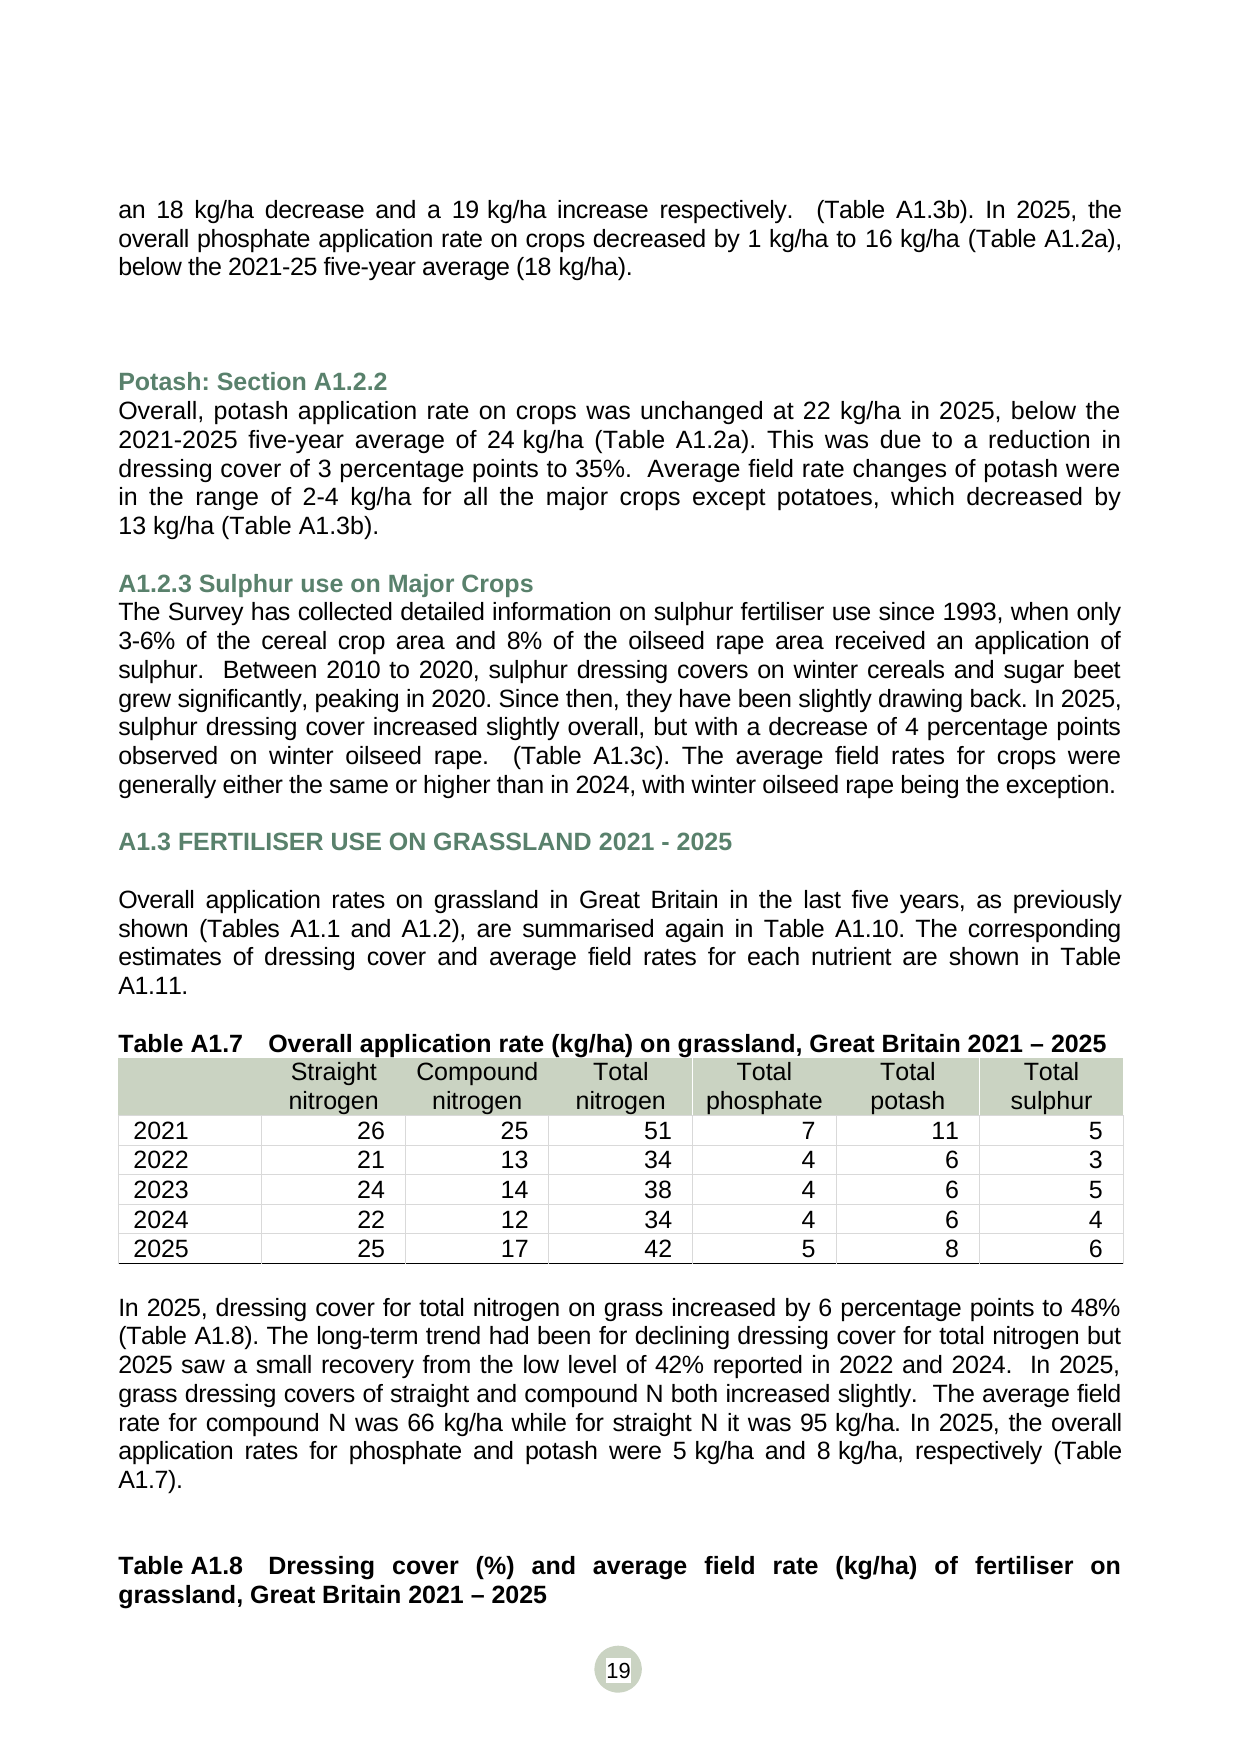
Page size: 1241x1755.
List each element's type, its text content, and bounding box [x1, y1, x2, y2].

table_cell 2024 [119, 1205, 261, 1233]
table_cell 4 [980, 1205, 1123, 1233]
table_cell 2023 [119, 1175, 261, 1204]
table_cell 4 [693, 1175, 836, 1204]
table_cell 6 [837, 1205, 979, 1233]
text Overall application rates on grassland in Great Britain in the last five years, as previously shown (Tables A1.1 and A1.2), are summarised again in Table A1.10. The corresponding estimates of dressing cover and average field rates for each nutrient are shown in Table A1.11. [118, 885, 1122, 1000]
table_cell 4 [693, 1146, 836, 1174]
table_cell 21 [262, 1146, 405, 1174]
table_cell 26 [262, 1116, 405, 1144]
table_cell 25 [262, 1234, 405, 1263]
table_cell 42 [549, 1234, 692, 1263]
table_cell 6 [837, 1146, 979, 1174]
table_header Compound nitrogen [405, 1058, 549, 1115]
text The Survey has collected detailed information on sulphur fertiliser use since 1993, when only 3-6% of the cereal crop area and 8% of the oilseed rape area received an application of sulphur. Between 2010 to 2020, sulphur dressing covers on winter cereals and sugar beet grew significantly, peaking in 2020. Since then, they have been slightly drawing back. In 2025, sulphur dressing cover increased slightly overall, but with a decrease of 4 percentage points observed on winter oilseed rape. (Table A1.3c). The average field rates for crops were generally either the same or higher than in 2024, with winter oilseed rape being the exception. [118, 597, 1122, 799]
table_cell 17 [406, 1234, 548, 1263]
subtitle Table A1.8 Dressing cover (%) and average field rate (kg/ha) of fertiliser on grassland, Great Britain 2021 – 2025 [118, 1551, 1122, 1609]
table_cell 2025 [119, 1234, 261, 1263]
table_cell 51 [549, 1116, 692, 1144]
table_cell 22 [262, 1205, 405, 1233]
text In 2025, dressing cover for total nitrogen on grass increased by 6 percentage points to 48% (Table A1.8). The long-term trend had been for declining dressing cover for total nitrogen but 2025 saw a small recovery from the low level of 42% reported in 2022 and 2024. In 2025, grass dressing covers of straight and compound N both increased slightly. The average field rate for compound N was 66 kg/ha while for straight N it was 95 kg/ha. In 2025, the overall application rates for phosphate and potash were 5 kg/ha and 8 kg/ha, respectively (Table A1.7). [118, 1293, 1122, 1494]
text Overall, potash application rate on crops was unchanged at 22 kg/ha in 2025, below the 2021-2025 five-year average of 24 kg/ha (Table A1.2a). This was due to a reduction in dressing cover of 3 percentage points to 35%. Average field rate changes of potash were in the range of 2-4 kg/ha for all the major crops except potatoes, which decreased by 13 kg/ha (Table A1.3b). [118, 396, 1122, 540]
table_cell 4 [693, 1205, 836, 1233]
table_cell 34 [549, 1205, 692, 1233]
table_cell 2021 [119, 1116, 261, 1144]
table_cell 12 [406, 1205, 548, 1233]
table_header Total potash [836, 1058, 979, 1115]
table_cell 14 [406, 1175, 548, 1204]
table_cell 3 [980, 1146, 1123, 1174]
table_header [118, 1058, 262, 1115]
subtitle Potash: Section A1.2.2 [118, 367, 1122, 396]
table_cell 5 [693, 1234, 836, 1263]
table_cell 7 [693, 1116, 836, 1144]
table_header Total nitrogen [549, 1058, 692, 1115]
table_header Total sulphur [980, 1058, 1123, 1115]
table_cell 34 [549, 1146, 692, 1174]
table_cell 5 [980, 1116, 1123, 1144]
table_cell 6 [980, 1234, 1123, 1263]
table_cell 25 [406, 1116, 548, 1144]
text an 18 kg/ha decrease and a 19 kg/ha increase respectively. (Table A1.3b). In 2025, the overall phosphate application rate on crops decreased by 1 kg/ha to 16 kg/ha (Table A1.2a), below the 2021-25 five-year average (18 kg/ha). [118, 195, 1122, 281]
table_cell 8 [837, 1234, 979, 1263]
subtitle Table A1.7 Overall application rate (kg/ha) on grassland, Great Britain 2021 – 2025 [118, 1029, 1122, 1057]
table_cell 13 [406, 1146, 548, 1174]
table_header Total phosphate [693, 1058, 836, 1115]
table_cell 11 [837, 1116, 979, 1144]
table_cell 6 [837, 1175, 979, 1204]
table_cell 38 [549, 1175, 692, 1204]
subtitle A1.2.3 Sulphur use on Major Crops [118, 569, 1122, 597]
table_cell 24 [262, 1175, 405, 1204]
table_cell 2022 [119, 1146, 261, 1174]
subtitle A1.3 FERTILISER USE ON GRASSLAND 2021 - 2025 [118, 827, 1122, 856]
table_cell 5 [980, 1175, 1123, 1204]
table_header Straight nitrogen [262, 1058, 405, 1115]
